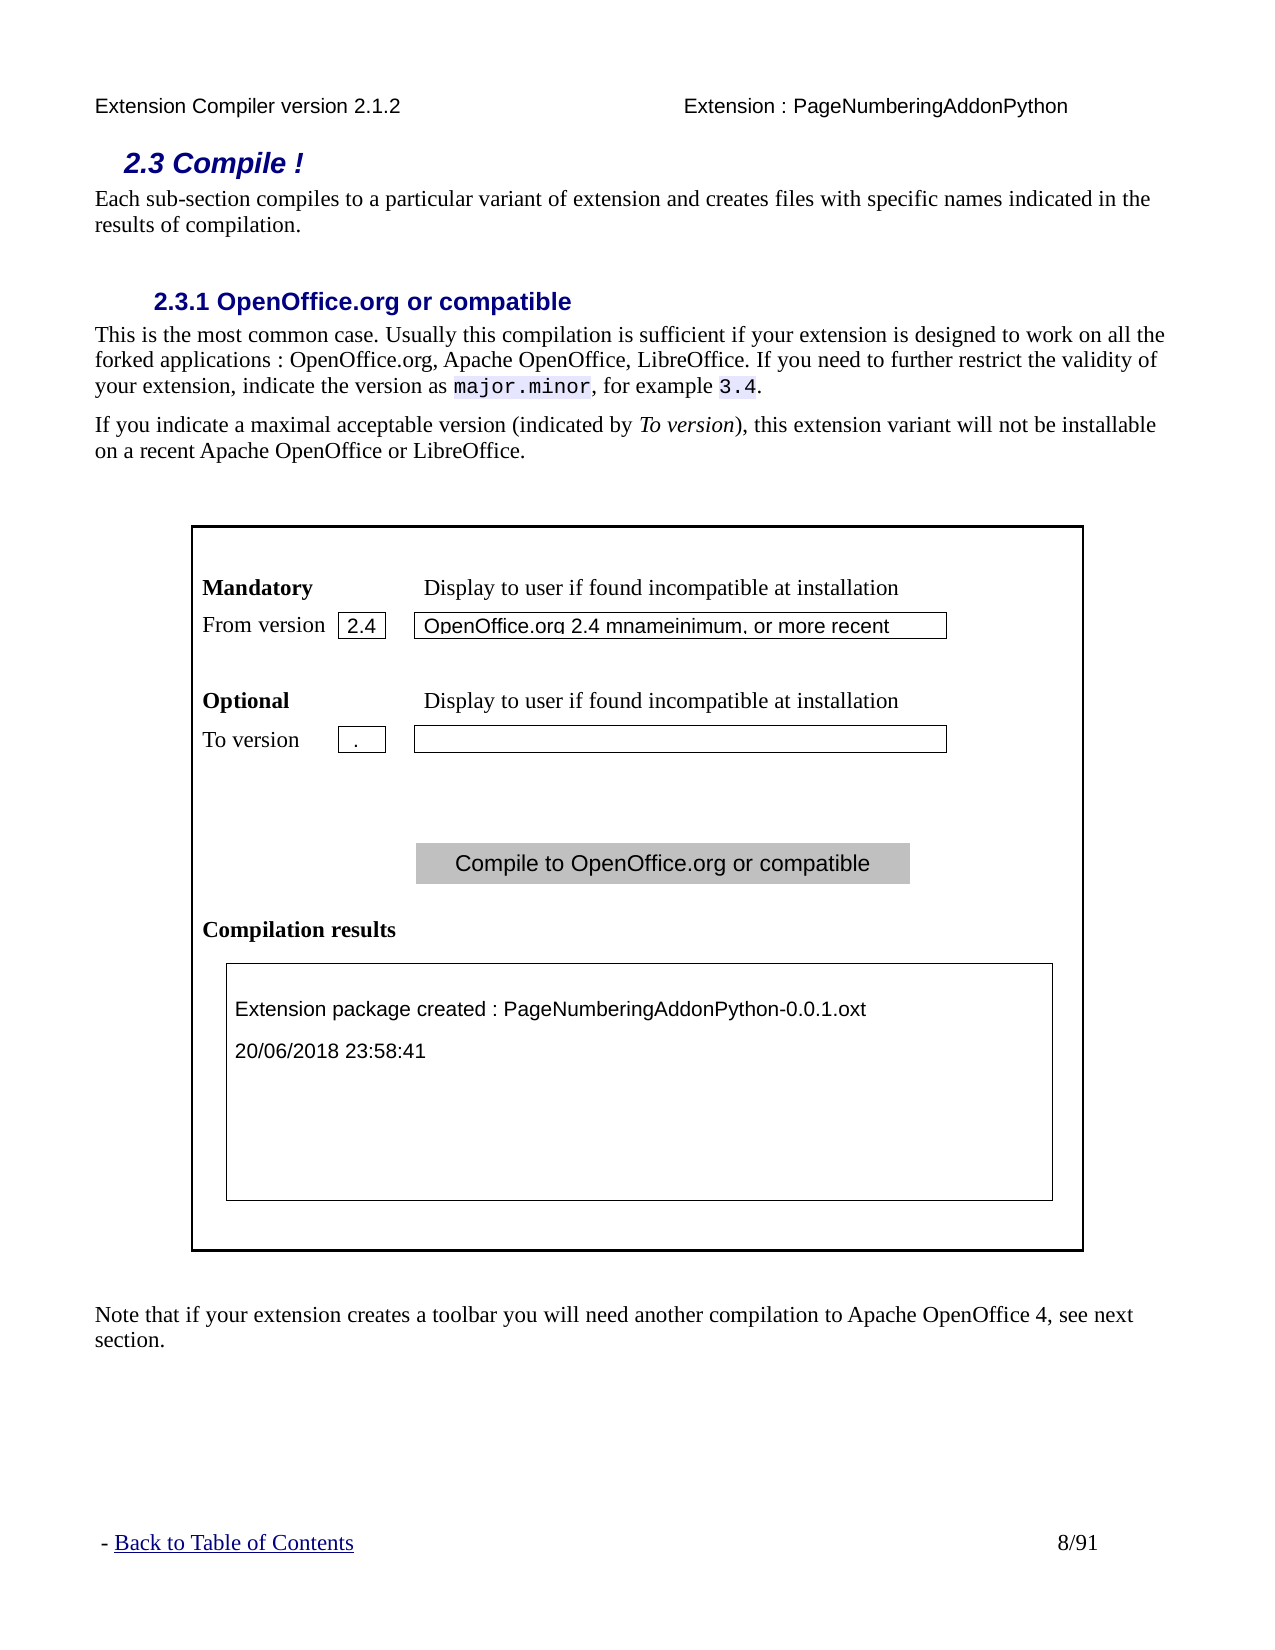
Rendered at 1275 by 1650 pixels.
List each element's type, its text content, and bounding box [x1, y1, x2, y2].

text From version [202, 612, 338, 638]
text [386, 612, 414, 638]
text [947, 726, 1073, 752]
subtitle Compile ! [124, 147, 1181, 180]
text [947, 612, 1073, 638]
subtitle OpenOffice.org or compatible [153, 287, 1181, 316]
text If you indicate a maximal acceptable version (indicated by To version), this extension variant will not be installable on a recent Apache OpenOffice or LibreOffice. [94, 412, 1181, 463]
text To version [202, 726, 338, 752]
text Each sub-section compiles to a particular variant of extension and creates files with specific names indicated in the results of compilation. [94, 186, 1181, 237]
text Note that if your extension creates a toolbar you will need another compilation to Apache OpenOffice 4, see next section. [94, 1302, 1181, 1353]
text Optional Display to user if found incompatible at installation [202, 688, 1073, 714]
text This is the most common case. Usually this compilation is sufficient if your extension is designed to work on all the forked applications : OpenOffice.org, Apache OpenOffice, LibreOffice. If you need to further restrict the validity of your extension, indicate the version as major.minor, for example 3.4. [94, 321, 1181, 399]
text Compilation results [202, 917, 1073, 942]
text Mandatory Display to user if found incompatible at installation [202, 574, 1073, 600]
text [386, 726, 414, 752]
